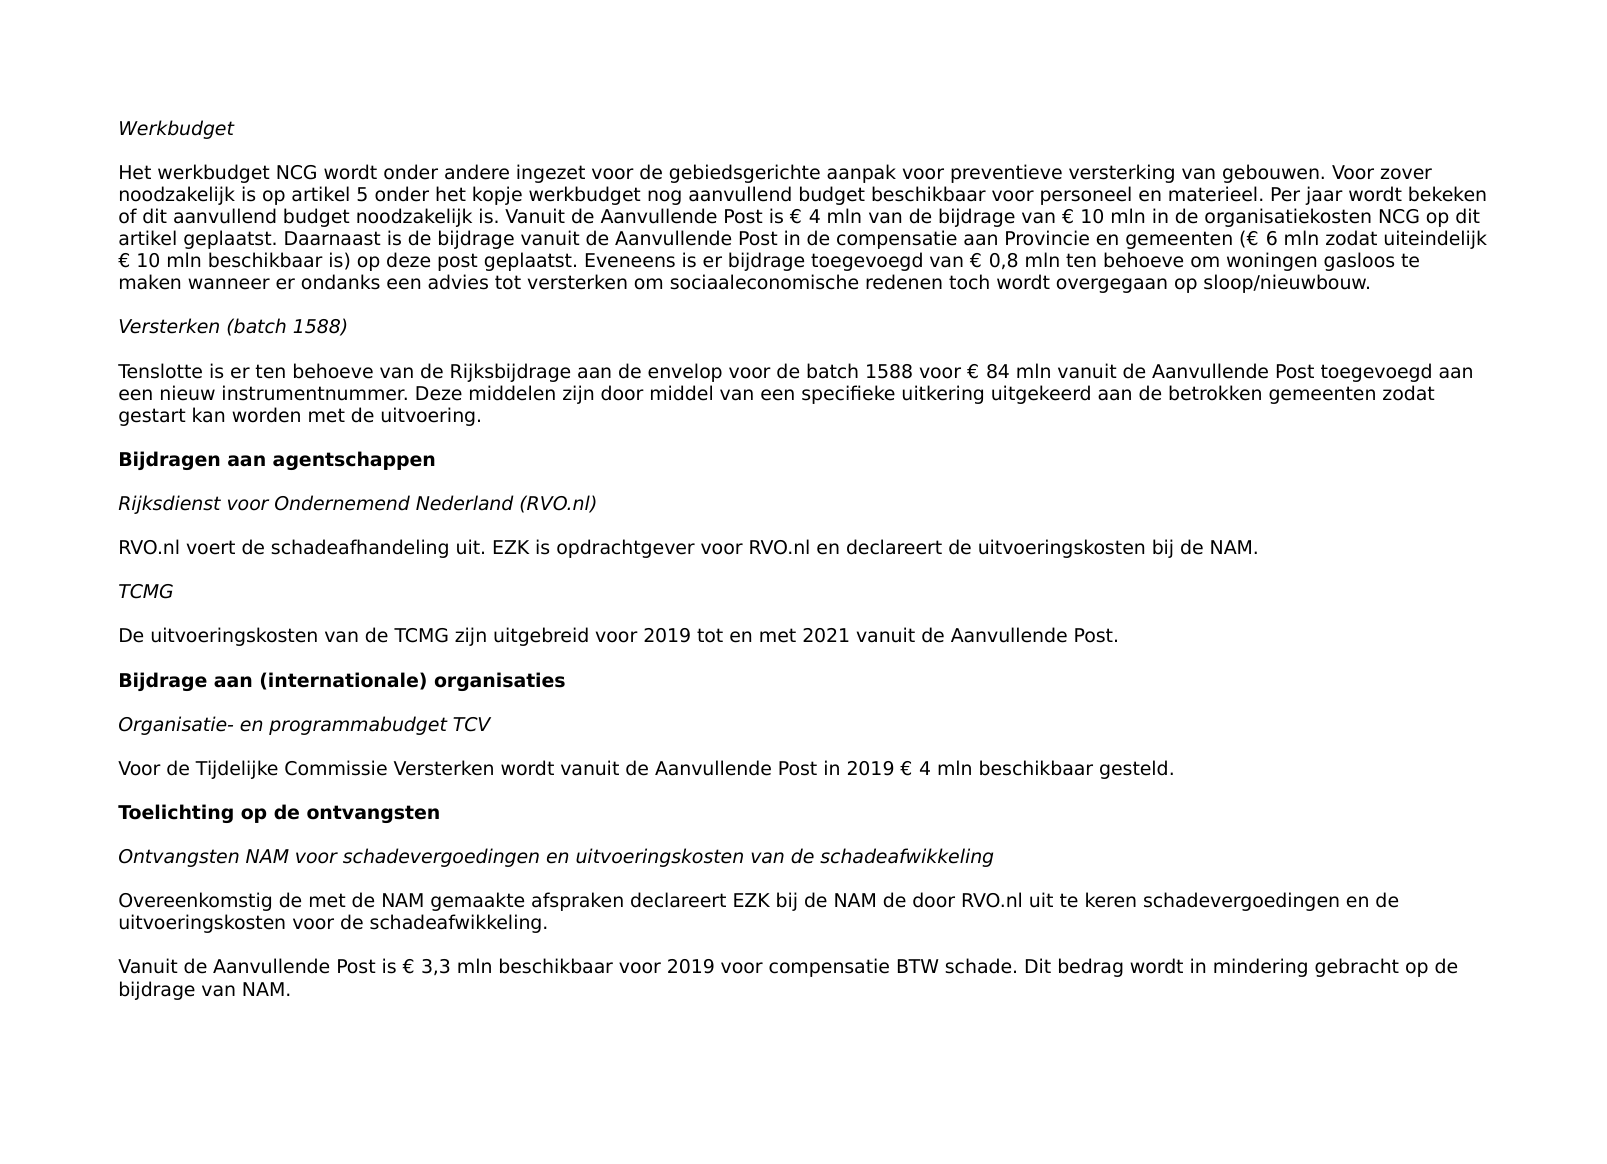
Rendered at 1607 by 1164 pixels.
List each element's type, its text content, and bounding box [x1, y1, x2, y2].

subtitle Ontvangsten NAM voor schadevergoedingen en uitvoeringskosten van de schadeafwikkeling [118, 846, 1488, 868]
subtitle Werkbudget [118, 118, 1488, 140]
text Voor de Tijdelijke Commissie Versterken wordt vanuit de Aanvullende Post in 2019 € 4 mln beschikbaar gesteld. [118, 758, 1488, 780]
subtitle Toelichting op de ontvangsten [118, 802, 1488, 824]
text Overeenkomstig de met de NAM gemaakte afspraken declareert EZK bij de NAM de door RVO.nl uit te keren schadevergoedingen en de uitvoeringskosten voor de schadeafwikkeling. [118, 890, 1488, 934]
text De uitvoeringskosten van de TCMG zijn uitgebreid voor 2019 tot en met 2021 vanuit de Aanvullende Post. [118, 625, 1488, 647]
text Tenslotte is er ten behoeve van de Rijksbijdrage aan de envelop voor de batch 1588 voor € 84 mln vanuit de Aanvullende Post toegevoegd aan een nieuw instrumentnummer. Deze middelen zijn door middel van een specifieke uitkering uitgekeerd aan de betrokken gemeenten zodat gestart kan worden met de uitvoering. [118, 361, 1488, 426]
subtitle Versterken (batch 1588) [118, 316, 1488, 338]
subtitle Bijdragen aan agentschappen [118, 449, 1488, 471]
text RVO.nl voert de schadeafhandeling uit. EZK is opdrachtgever voor RVO.nl en declareert de uitvoeringskosten bij de NAM. [118, 537, 1488, 559]
subtitle TCMG [118, 581, 1488, 603]
subtitle Organisatie- en programmabudget TCV [118, 714, 1488, 736]
text Vanuit de Aanvullende Post is € 3,3 mln beschikbaar voor 2019 voor compensatie BTW schade. Dit bedrag wordt in mindering gebracht op de bijdrage van NAM. [118, 956, 1488, 1000]
subtitle Rijksdienst voor Ondernemend Nederland (RVO.nl) [118, 493, 1488, 515]
text Het werkbudget NCG wordt onder andere ingezet voor de gebiedsgerichte aanpak voor preventieve versterking van gebouwen. Voor zover noodzakelijk is op artikel 5 onder het kopje werkbudget nog aanvullend budget beschikbaar voor personeel en materieel. Per jaar wordt bekeken of dit aanvullend budget noodzakelijk is. Vanuit de Aanvullende Post is € 4 mln van de bijdrage van € 10 mln in de organisatiekosten NCG op dit artikel geplaatst. Daarnaast is de bijdrage vanuit de Aanvullende Post in de compensatie aan Provincie en gemeenten (€ 6 mln zodat uiteindelijk € 10 mln beschikbaar is) op deze post geplaatst. Eveneens is er bijdrage toegevoegd van € 0,8 mln ten behoeve om woningen gasloos te maken wanneer er ondanks een advies tot versterken om sociaaleconomische redenen toch wordt overgegaan op sloop/nieuwbouw. [118, 162, 1488, 294]
subtitle Bijdrage aan (internationale) organisaties [118, 669, 1488, 691]
